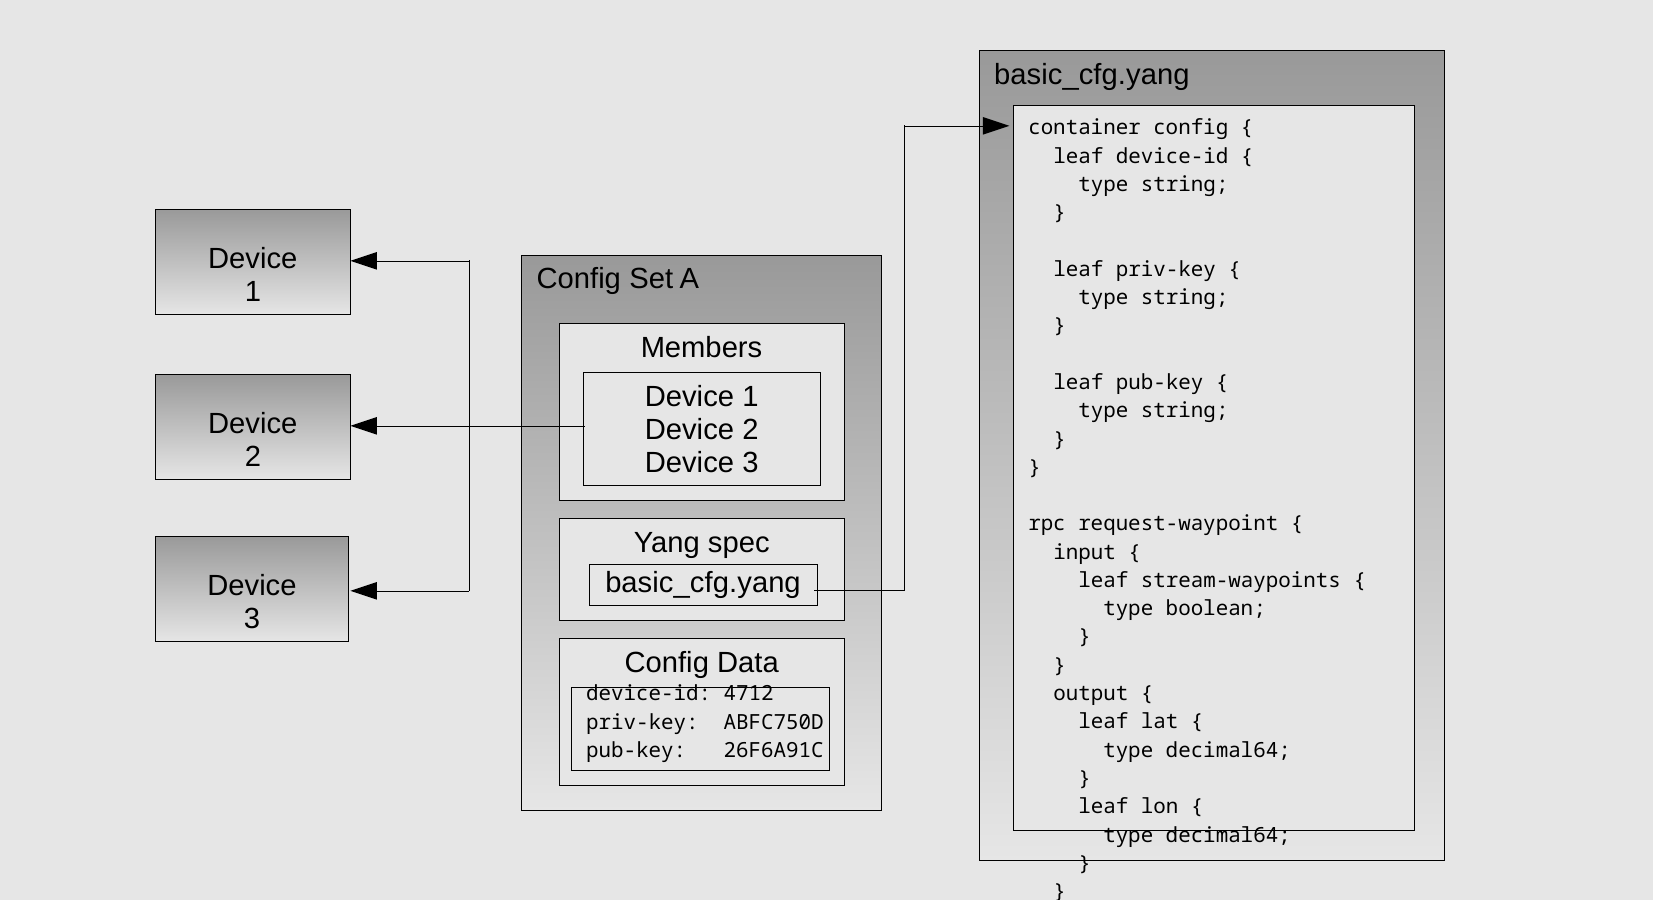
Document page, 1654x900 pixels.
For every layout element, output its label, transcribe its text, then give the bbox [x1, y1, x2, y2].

text_box Config Data [559, 638, 845, 786]
text_box Yang spec [559, 518, 845, 621]
text_box Members [559, 323, 845, 501]
text_box Config Set A [521, 255, 882, 811]
text_box container config { leaf device-id { type string; } leaf priv-key { type string; } leaf pub-key { type string; } } rpc request-waypoint { input { leaf stream-waypoints { type boolean; } } output { leaf lat { type decimal64; } leaf lon { type decimal64; } } } [1013, 105, 1415, 831]
text_box Device 2 [155, 374, 351, 480]
text_box basic_cfg.yang [589, 564, 818, 606]
text_box Device 3 [155, 536, 349, 642]
text_box Device 1 [155, 209, 351, 315]
text_box Device 1 Device 2 Device 3 [583, 372, 821, 486]
text_box basic_cfg.yang [979, 50, 1445, 861]
text_box device-id: 4712 priv-key: ABFC750D pub-key: 26F6A91C [571, 687, 830, 771]
